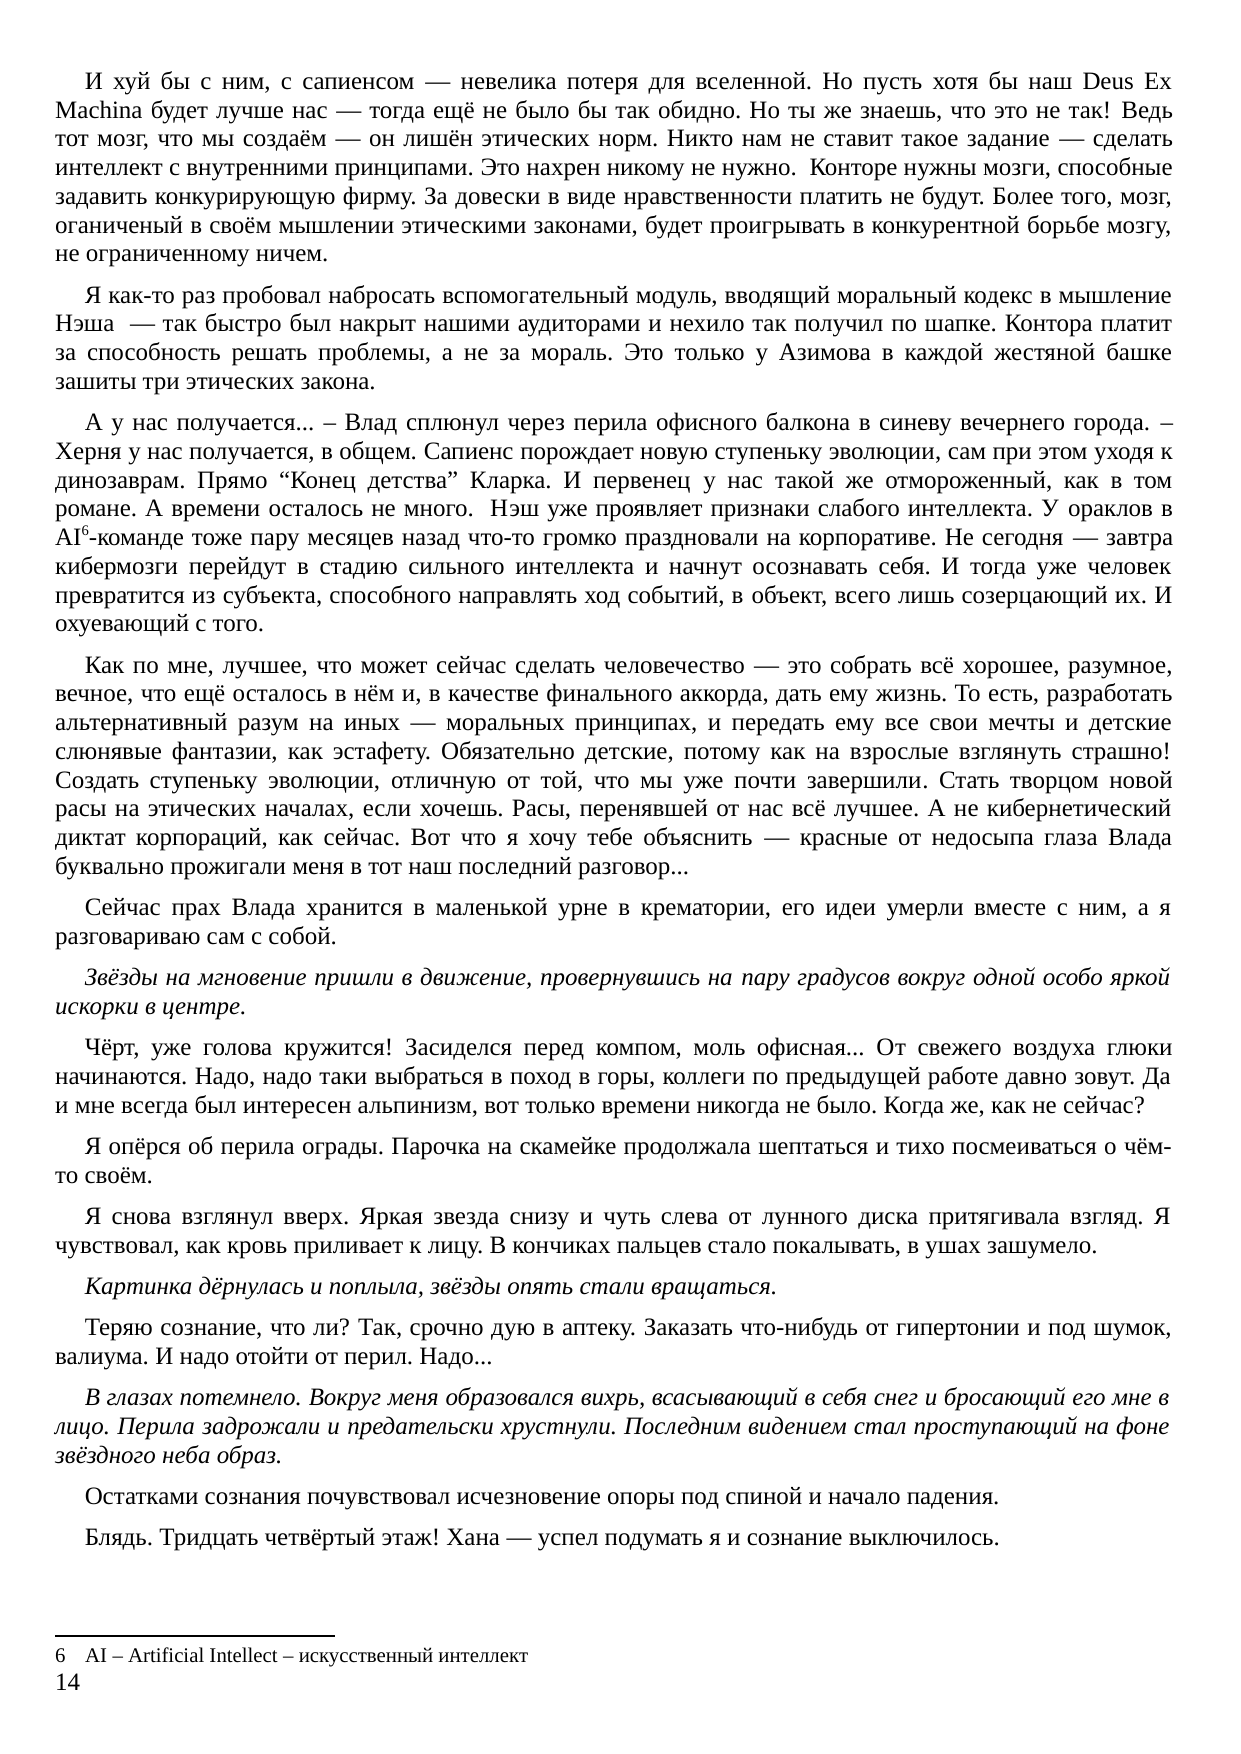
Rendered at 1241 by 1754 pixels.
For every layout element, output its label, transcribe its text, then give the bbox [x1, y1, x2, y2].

text Я опёрся об перила ограды. Парочка на скамейке продолжала шептаться и тихо посмеиваться о чём-то своём. [55, 1131, 1173, 1188]
text Картинка дёрнулась и поплыла, звёзды опять стали вращаться. [55, 1271, 1173, 1300]
text Чёрт, уже голова кружится! Засиделся перед компом, моль офисная... От свежего воздуха глюки начинаются. Надо, надо таки выбраться в поход в горы, коллеги по предыдущей работе давно зовут. Да и мне всегда был интересен альпинизм, вот только времени никогда не было. Когда же, как не сейчас? [55, 1032, 1173, 1118]
text Теряю сознание, что ли? Так, срочно дую в аптеку. Заказать что-нибудь от гипертонии и под шумок, валиума. И надо отойти от перил. Надо... [55, 1312, 1173, 1370]
text Я как-то раз пробовал набросать вспомогательный модуль, вводящий моральный кодекс в мышление Нэша — так быстро был накрыт нашими аудиторами и нехило так получил по шапке. Контора платит за способность решать проблемы, а не за мораль. Это только у Азимова в каждой жестяной башке зашиты три этических закона. [55, 280, 1173, 395]
text Как по мне, лучшее, что может сейчас сделать человечество — это собрать всё хорошее, разумное, вечное, что ещё осталось в нём и, в качестве финального аккорда, дать ему жизнь. То есть, разработать альтернативный разум на иных — моральных принципах, и передать ему все свои мечты и детские слюнявые фантазии, как эстафету. Обязательно детские, потому как на взрослые взглянуть страшно! Создать ступеньку эволюции, отличную от той, что мы уже почти завершили. Стать творцом новой расы на этических началах, если хочешь. Расы, перенявшей от нас всё лучшее. А не кибернетический диктат корпораций, как сейчас. Вот что я хочу тебе объяснить — красные от недосыпа глаза Влада буквально прожигали меня в тот наш последний разговор... [55, 650, 1173, 880]
text И хуй бы с ним, с сапиенсом — невелика потеря для вселенной. Но пусть хотя бы наш Deus Ex Machina будет лучше нас — тогда ещё не было бы так обидно. Но ты же знаешь, что это не так! Ведь тот мозг, что мы создаём — он лишён этических норм. Никто нам не ставит такое задание — сделать интеллект с внутренними принципами. Это нахрен никому не нужно. Конторе нужны мозги, способные задавить конкурирующую фирму. За довески в виде нравственности платить не будут. Более того, мозг, оганиченый в своём мышлении этическими законами, будет проигрывать в конкурентной борьбе мозгу, не ограниченному ничем. [55, 66, 1173, 267]
text Остатками сознания почувствовал исчезновение опоры под спиной и начало падения. [55, 1481, 1173, 1510]
text Сейчас прах Влада хранится в маленькой урне в крематории, его идеи умерли вместе с ним, а я разговариваю сам с собой. [55, 892, 1173, 950]
text А у нас получается... – Влад сплюнул через перила офисного балкона в синеву вечернего города. – Херня у нас получается, в общем. Сапиенс порождает новую ступеньку эволюции, сам при этом уходя к динозаврам. Прямо “Конец детства” Кларка. И первенец у нас такой же отмороженный, как в том романе. А времени осталось не много. Нэш уже проявляет признаки слабого интеллекта. У ораклов в AI-команде тоже пару месяцев назад что-то громко праздновали на корпоративе. Не сегодня — завтра кибермозги перейдут в стадию сильного интеллекта и начнут осознавать себя. И тогда уже человек превратится из субъекта, способного направлять ход событий, в объект, всего лишь созерцающий их. И охуевающий с того. [55, 407, 1173, 637]
text Звёзды на мгновение пришли в движение, провернувшись на пару градусов вокруг одной особо яркой искорки в центре. [55, 962, 1173, 1020]
text В глазах потемнело. Вокруг меня образовался вихрь, всасывающий в себя снег и бросающий его мне в лицо. Перила задрожали и предательски хрустнули. Последним видением стал проступающий на фоне звёздного неба образ. [55, 1382, 1173, 1468]
text Блядь. Тридцать четвёртый этаж! Хана — успел подумать я и сознание выключилось. [55, 1522, 1173, 1551]
text Я снова взглянул вверх. Яркая звезда снизу и чуть слева от лунного диска притягивала взгляд. Я чувствовал, как кровь приливает к лицу. В кончиках пальцев стало покалывать, в ушах зашумело. [55, 1201, 1173, 1258]
text AI – Artificial Intellect – искусственный интеллект [55, 1642, 1173, 1667]
